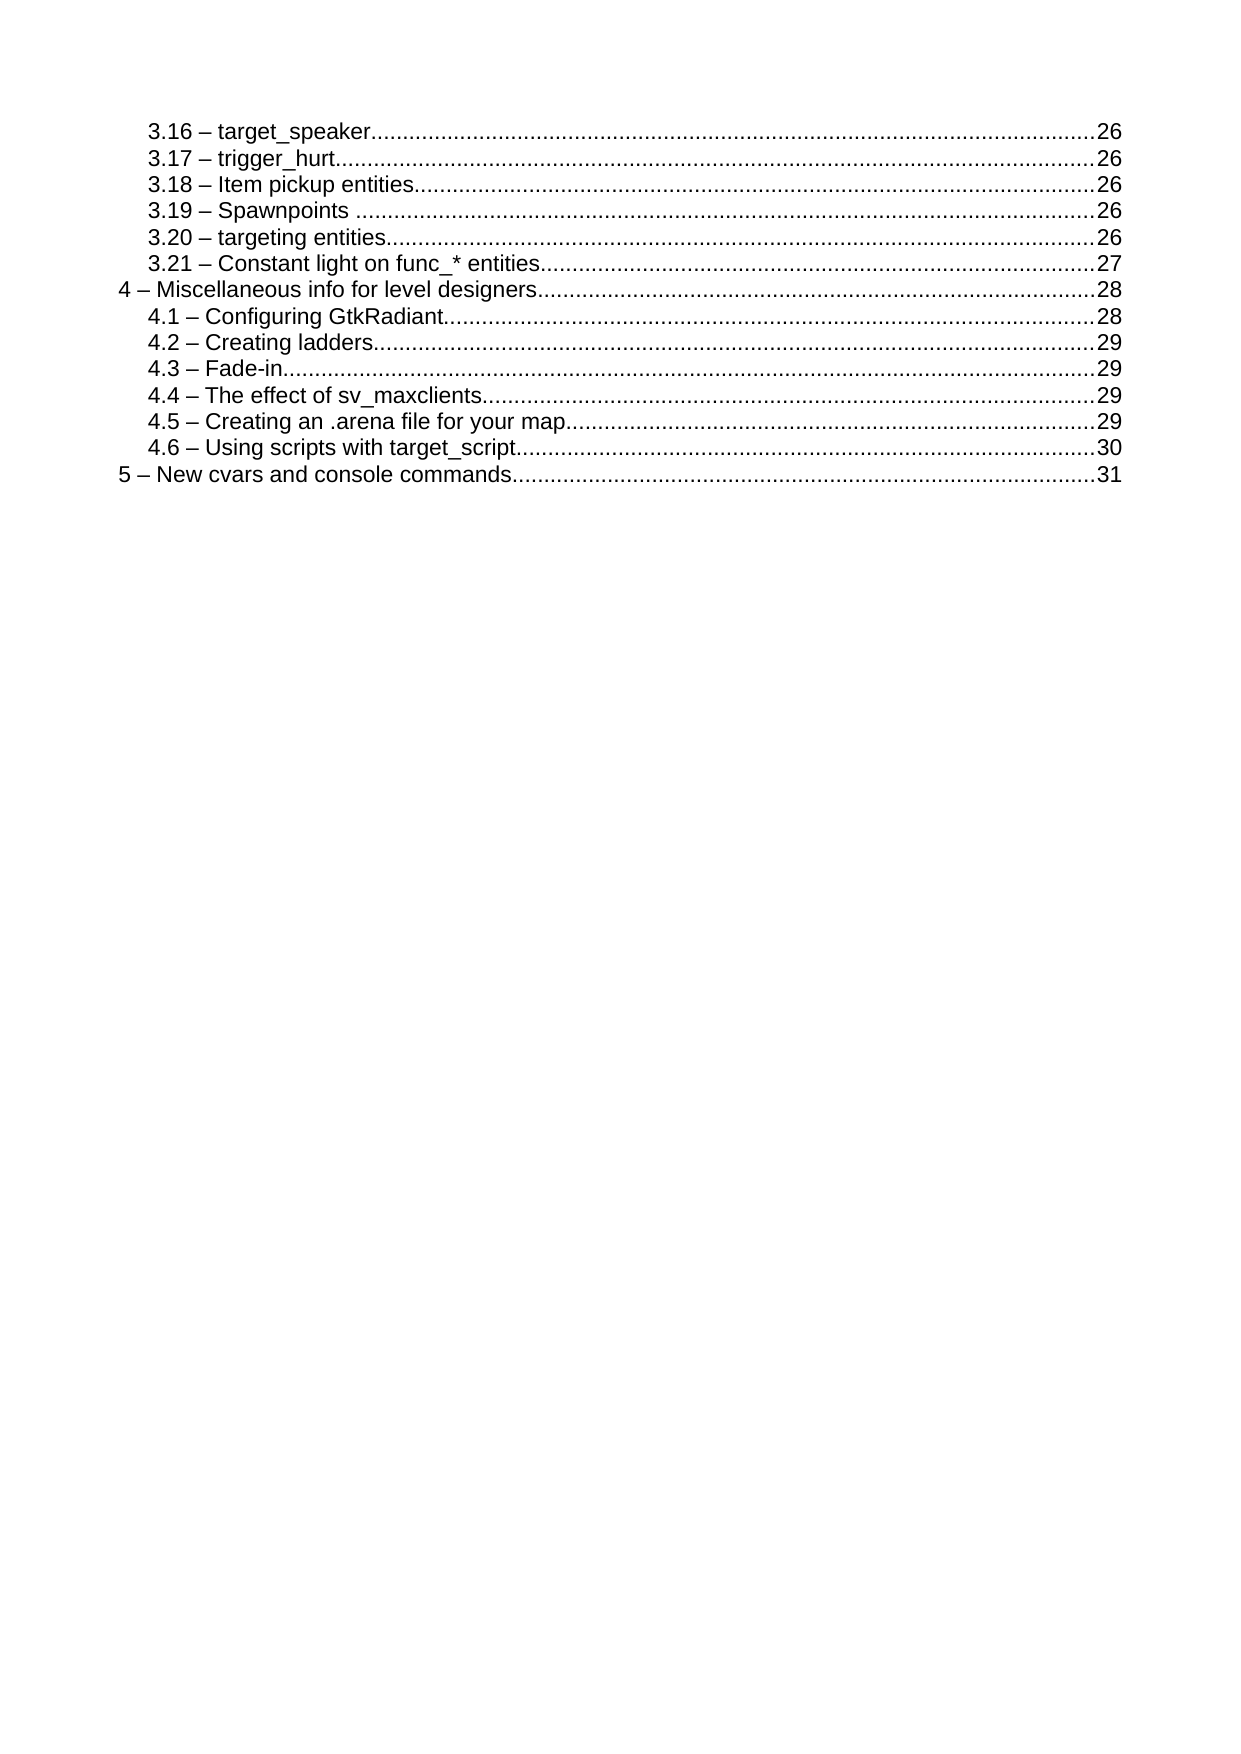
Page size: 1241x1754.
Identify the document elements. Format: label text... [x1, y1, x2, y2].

text 3.17 – trigger_hurt 26 [148, 144, 1122, 171]
text 4.1 – Configuring GtkRadiant 28 [148, 303, 1122, 329]
text 4.4 – The effect of sv_maxclients 29 [148, 382, 1122, 408]
text 4.6 – Using scripts with target_script 30 [148, 434, 1122, 461]
text 5 – New cvars and console commands 31 [118, 461, 1122, 487]
text 3.20 – targeting entities 26 [148, 223, 1122, 250]
text 3.19 – Spawnpoints 26 [148, 197, 1122, 223]
text 3.21 – Constant light on func_* entities 27 [148, 250, 1122, 276]
text 4.2 – Creating ladders 29 [148, 329, 1122, 355]
text 3.16 – target_speaker 26 [148, 118, 1122, 144]
text 4 – Miscellaneous info for level designers 28 [118, 276, 1122, 303]
text 4.3 – Fade-in 29 [148, 355, 1122, 382]
text 4.5 – Creating an .arena file for your map 29 [148, 408, 1122, 434]
text 3.18 – Item pickup entities 26 [148, 171, 1122, 197]
